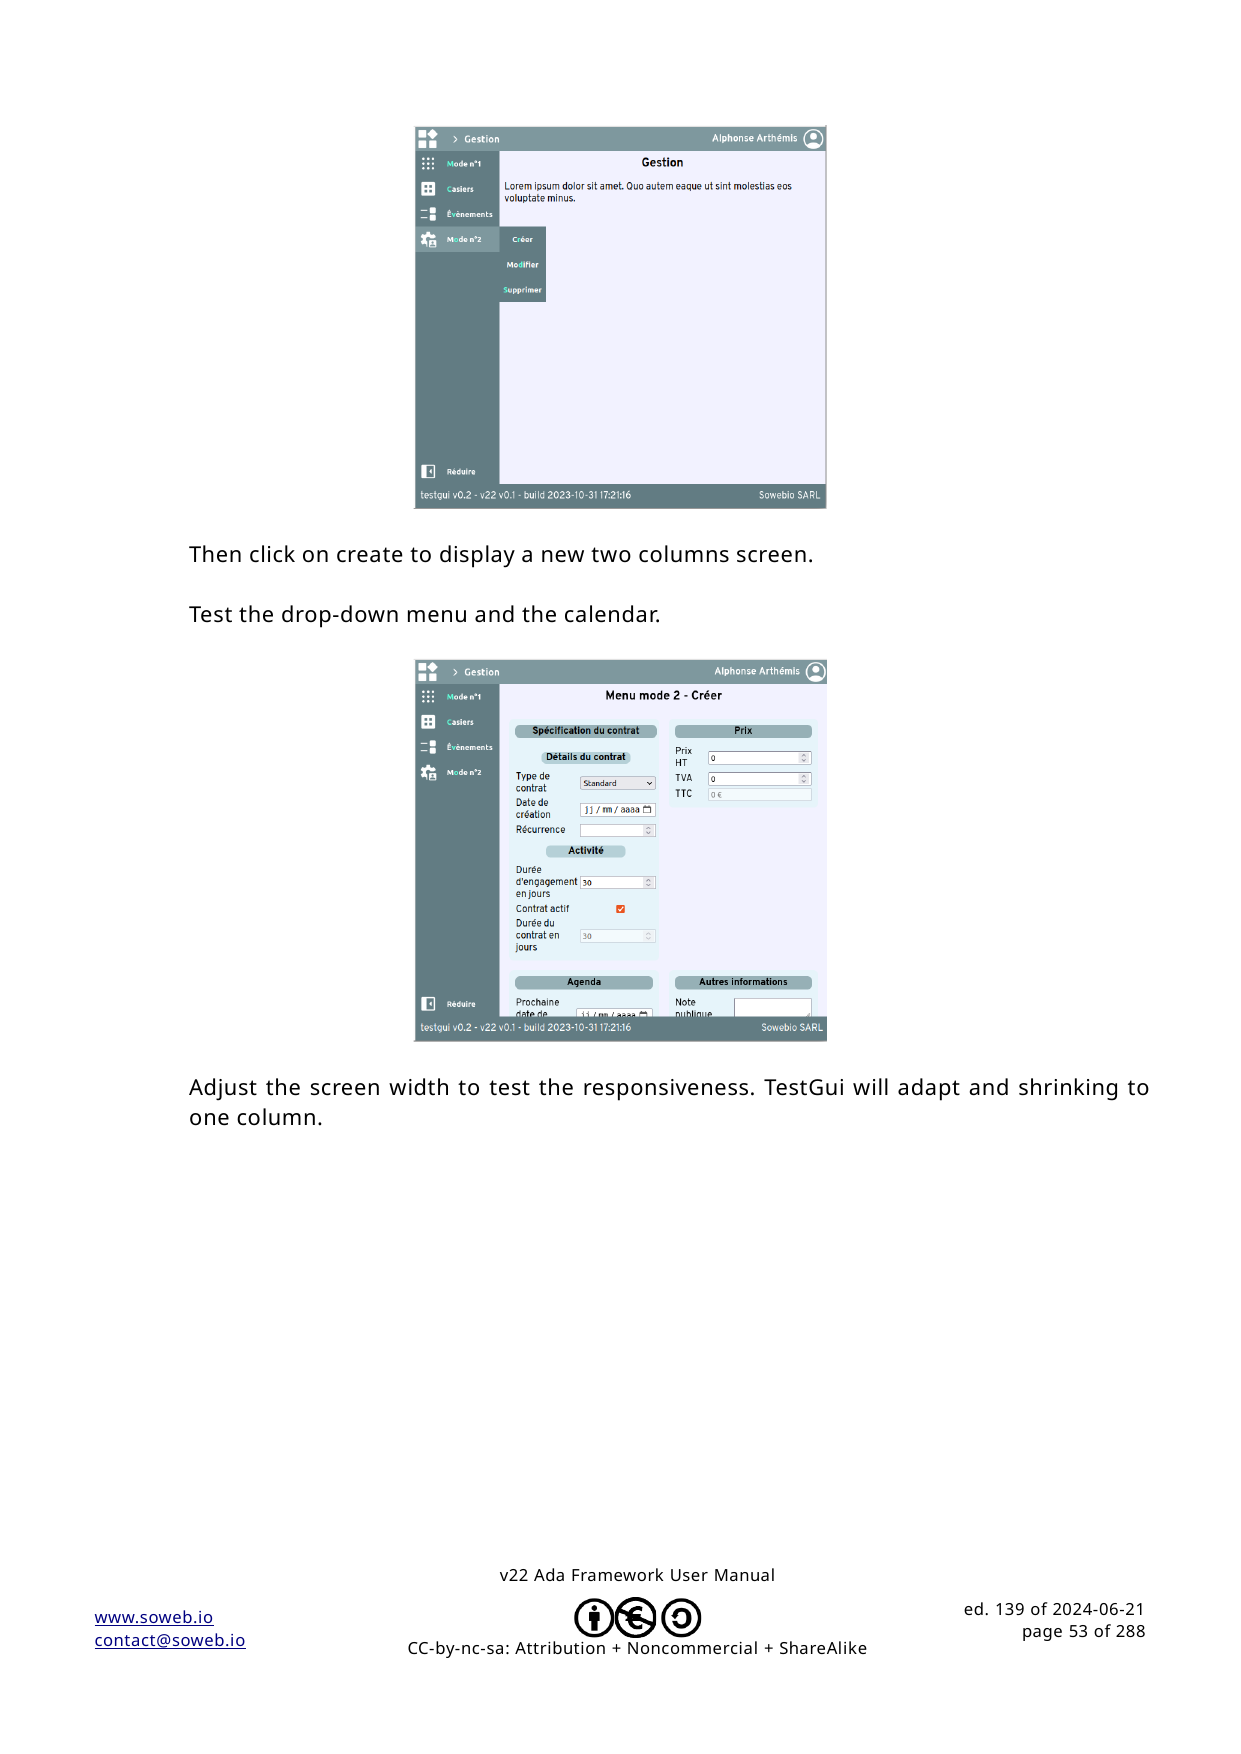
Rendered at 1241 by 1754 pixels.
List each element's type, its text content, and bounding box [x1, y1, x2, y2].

picture [573, 1597, 657, 1638]
picture [660, 1597, 702, 1638]
text Adjust the screen width to test the responsiveness. TestGui will adapt and shrinking to one column. [189, 1072, 1152, 1132]
text Then click on create to display a new two columns screen. [189, 539, 1152, 569]
picture [413, 125, 827, 509]
text Test the drop-down menu and the calendar. [189, 599, 1152, 629]
picture [413, 658, 827, 1042]
